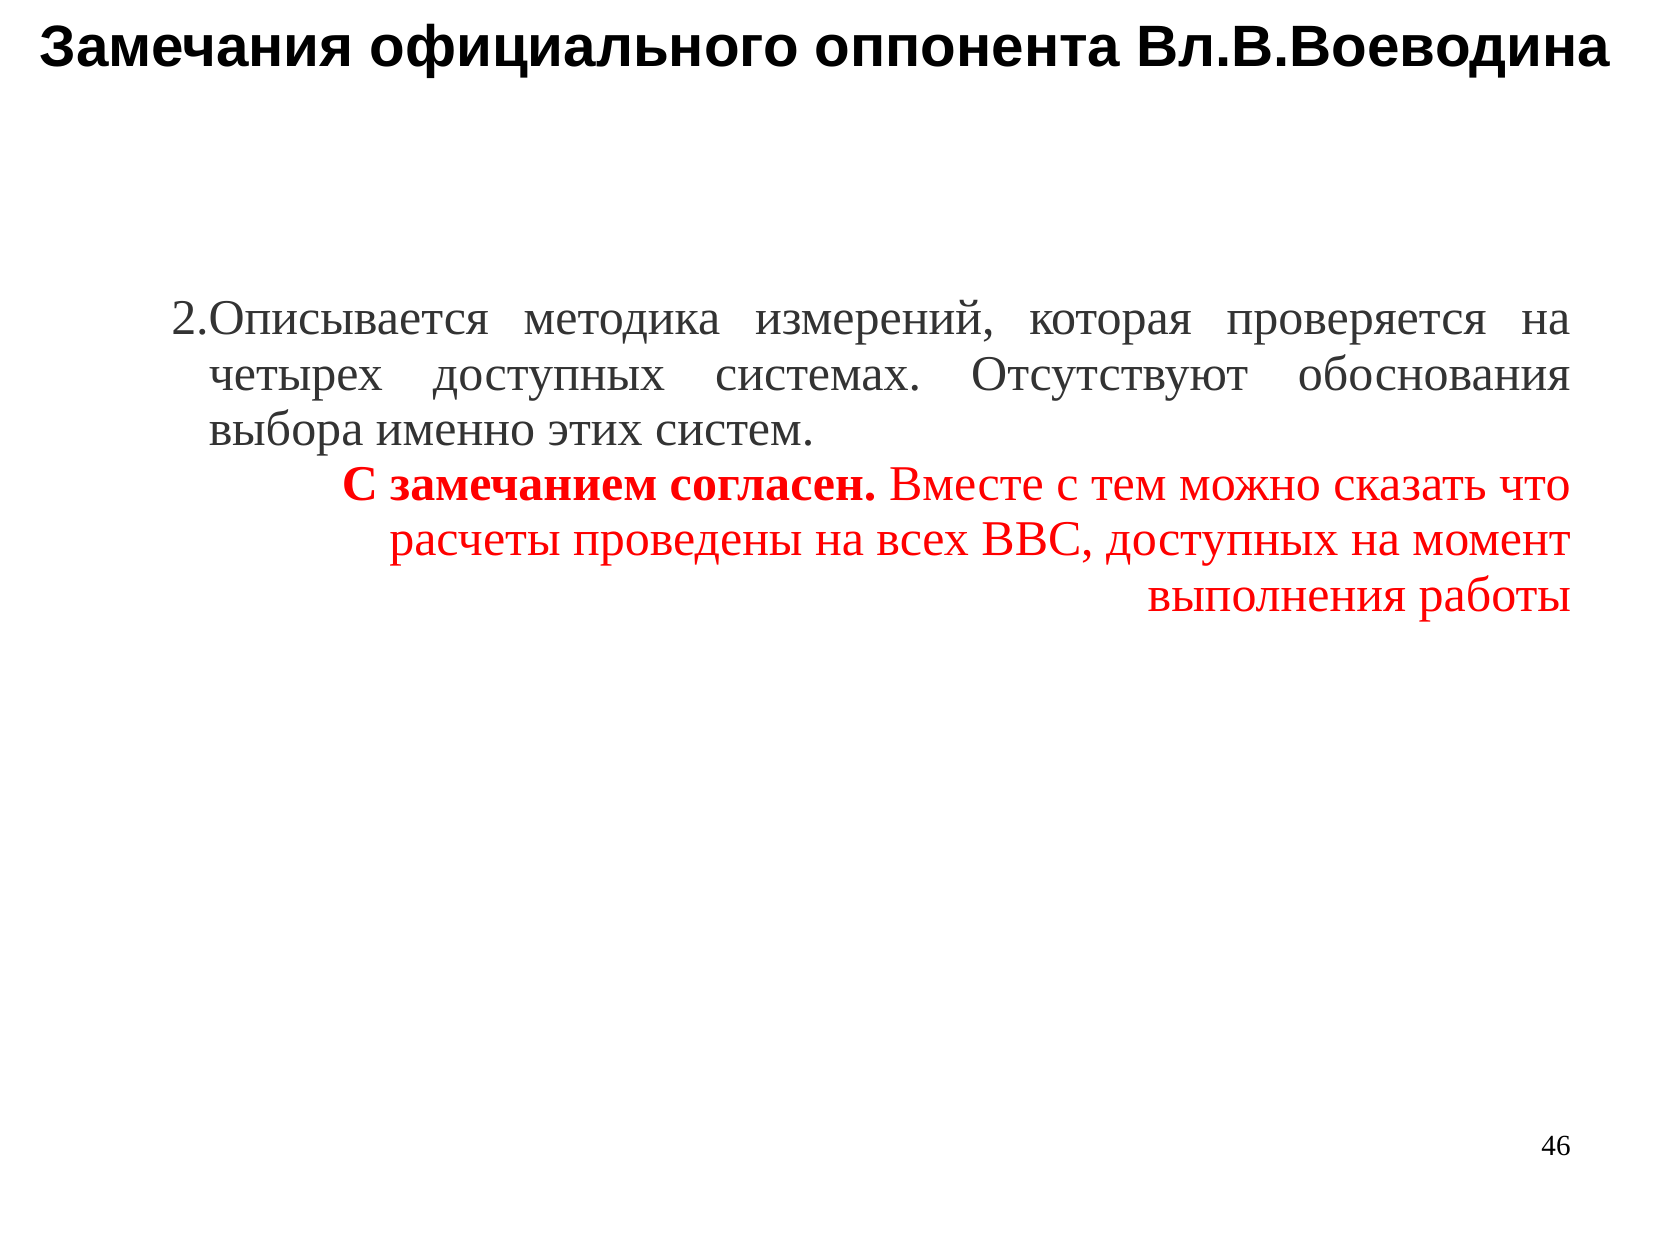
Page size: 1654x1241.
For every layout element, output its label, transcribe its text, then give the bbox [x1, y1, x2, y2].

list 2.Описывается методика измерений, которая проверяется на четырех доступных системах. Отсутствуют обоснования выбора именно этих систем. С замечанием согласен. Вместе с тем можно сказать что расчеты проведены на всех ВВС, доступных на момент выполнения работы [82, 290, 1571, 1010]
title Замечания официального оппонента Вл.В.Воеводина [0, 0, 1654, 151]
